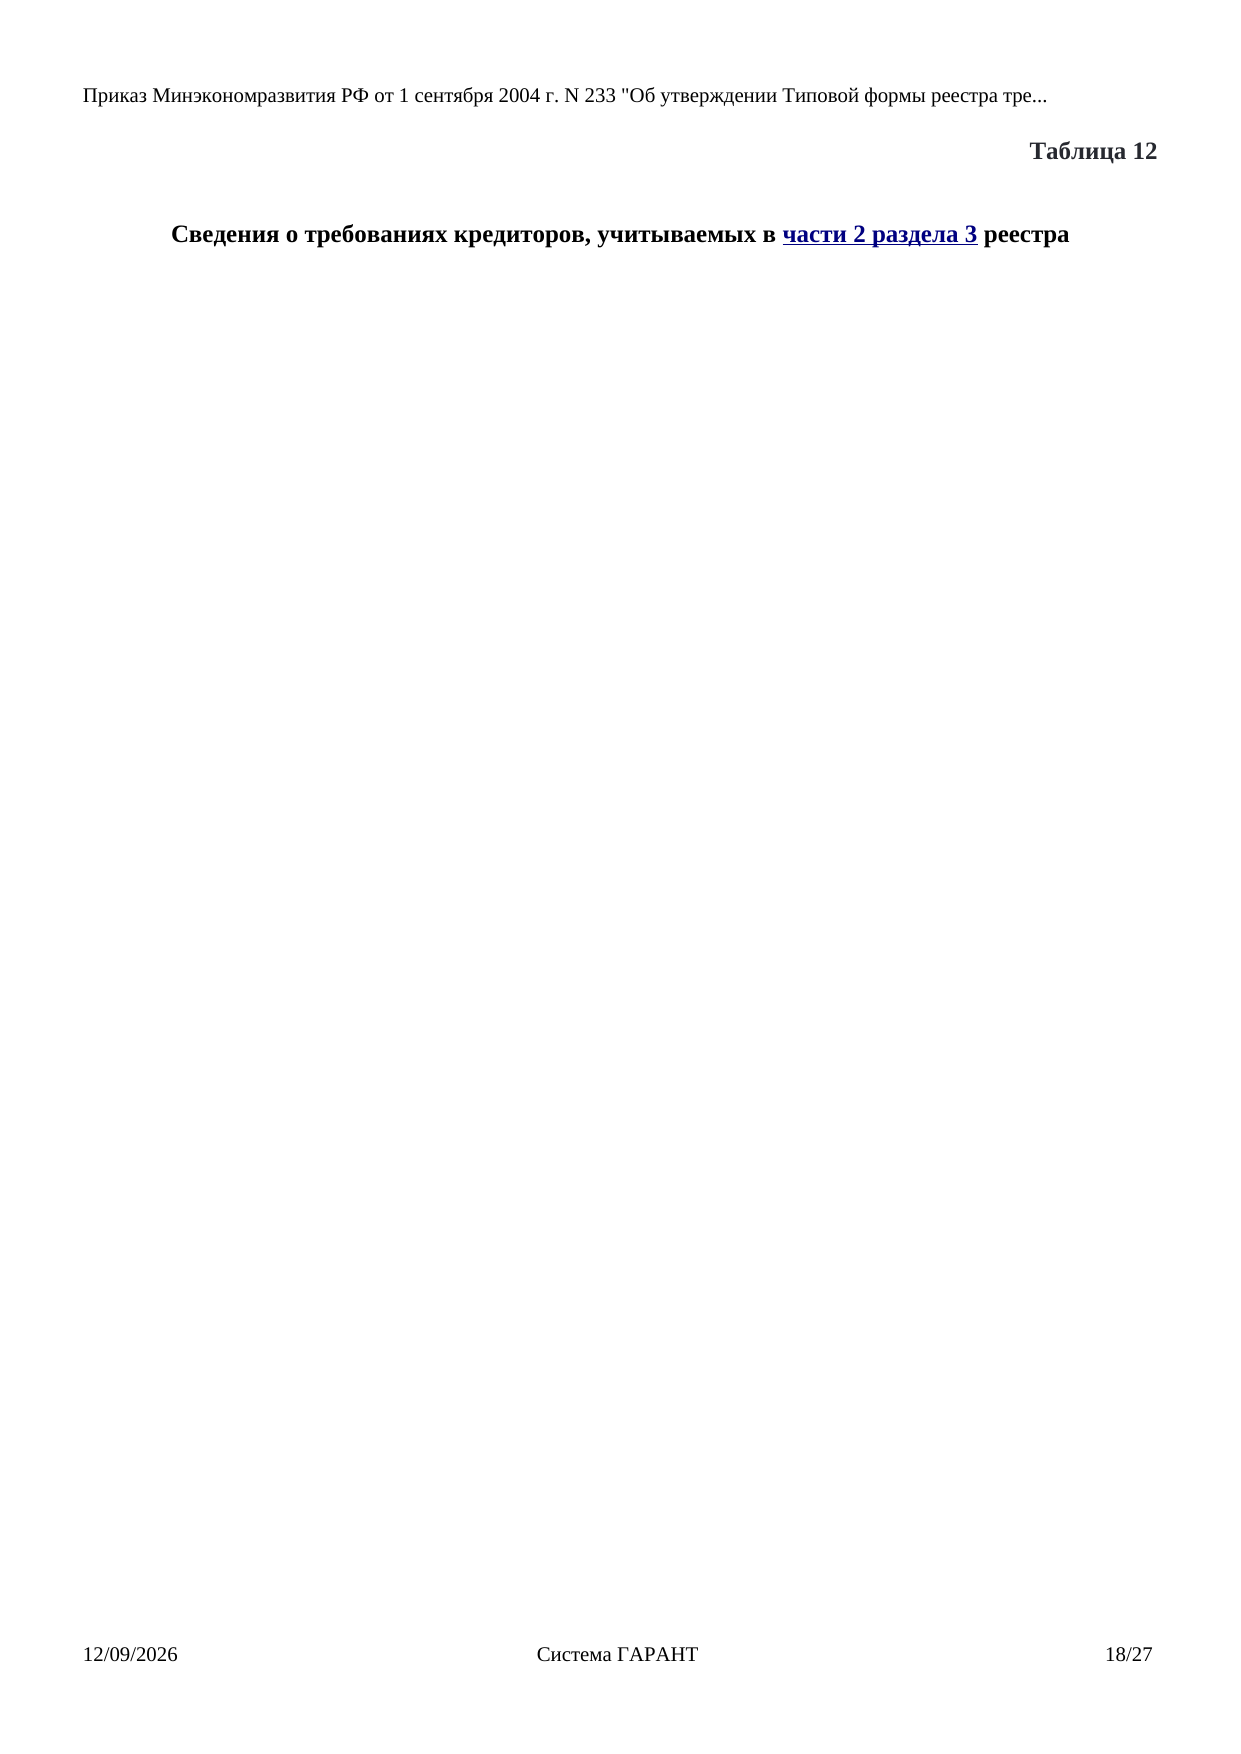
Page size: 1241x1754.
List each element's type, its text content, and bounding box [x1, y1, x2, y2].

subtitle Сведения о требованиях кредиторов, учитываемых в части 2 раздела 3 реестра [83, 219, 1157, 247]
text Таблица 12 [83, 136, 1157, 165]
